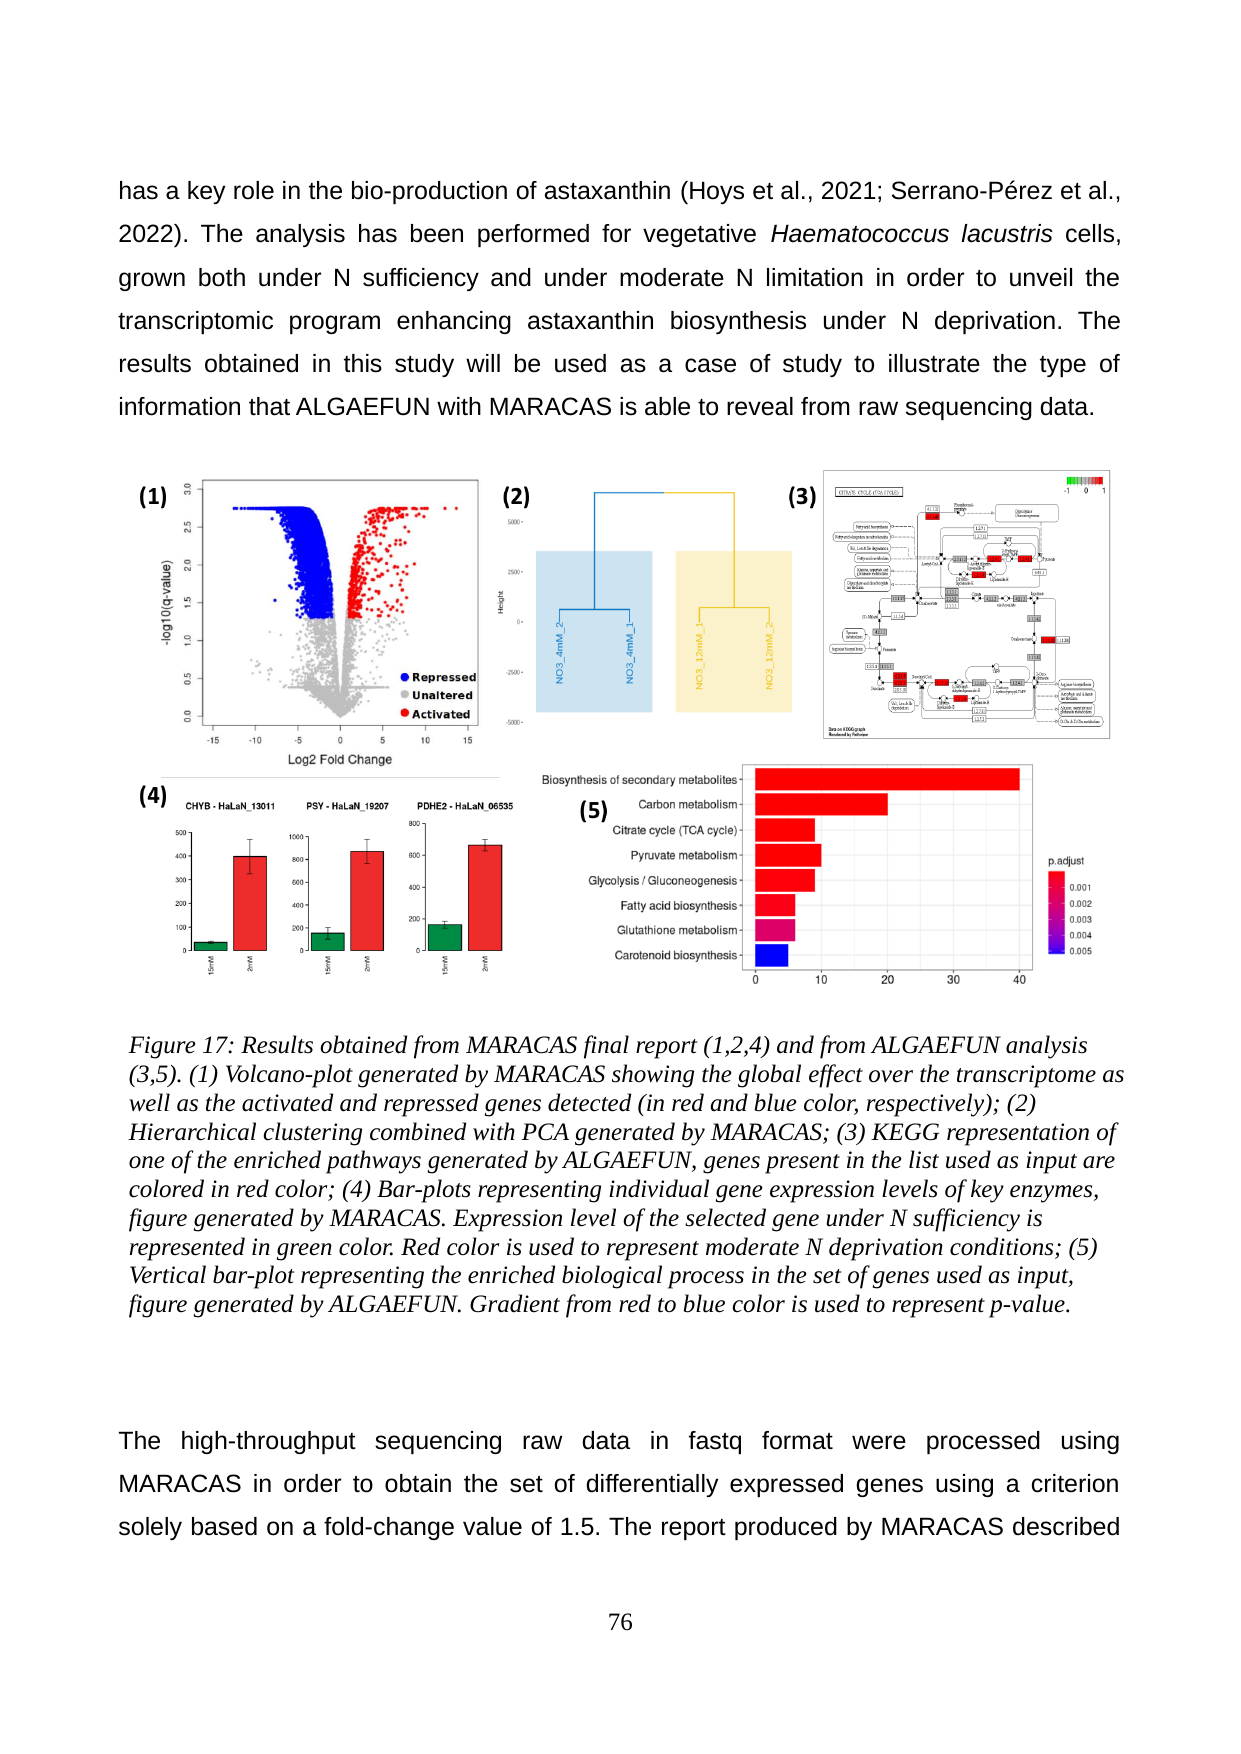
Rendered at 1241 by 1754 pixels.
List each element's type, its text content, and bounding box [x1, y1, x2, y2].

text The high-throughput sequencing raw data in fastq format were processed using MARACAS in order to obtain the set of differentially expressed genes using a criterion solely based on a fold-change value of 1.5. The report produced by MARACAS described [118, 1426, 1122, 1541]
text Figure 17: Results obtained from MARACAS final report (1,2,4) and from ALGAEFUN analysis (3,5). (1) Volcano-plot generated by MARACAS showing the global effect over the transcriptome as well as the activated and repressed genes detected (in red and blue color, respectively); (2) Hierarchical clustering combined with PCA generated by MARACAS; (3) KEGG representation of one of the enriched pathways generated by ALGAEFUN, genes present in the list used as input are colored in red color; (4) Bar-plots representing individual gene expression levels of key enzymes, figure generated by MARACAS. Expression level of the selected gene under N sufficiency is represented in green color. Red color is used to represent moderate N deprivation conditions; (5) Vertical bar-plot representing the enriched biological process in the set of genes used as input, figure generated by ALGAEFUN. Gradient from red to blue color is used to represent p-value. [128, 1031, 1132, 1318]
picture [123, 454, 1128, 1010]
text has a key role in the bio-production of astaxanthin (Hoys et al., 2021; Serrano-Pérez et al., 2022)⁠. The analysis has been performed for vegetative Haematococcus lacustris cells, grown both under N sufficiency and under moderate N limitation in order to unveil the transcriptomic program enhancing astaxanthin biosynthesis under N deprivation. The results obtained in this study will be used as a case of study to illustrate the type of information that ALGAEFUN with MARACAS is able to reveal from raw sequencing data. [118, 176, 1122, 421]
